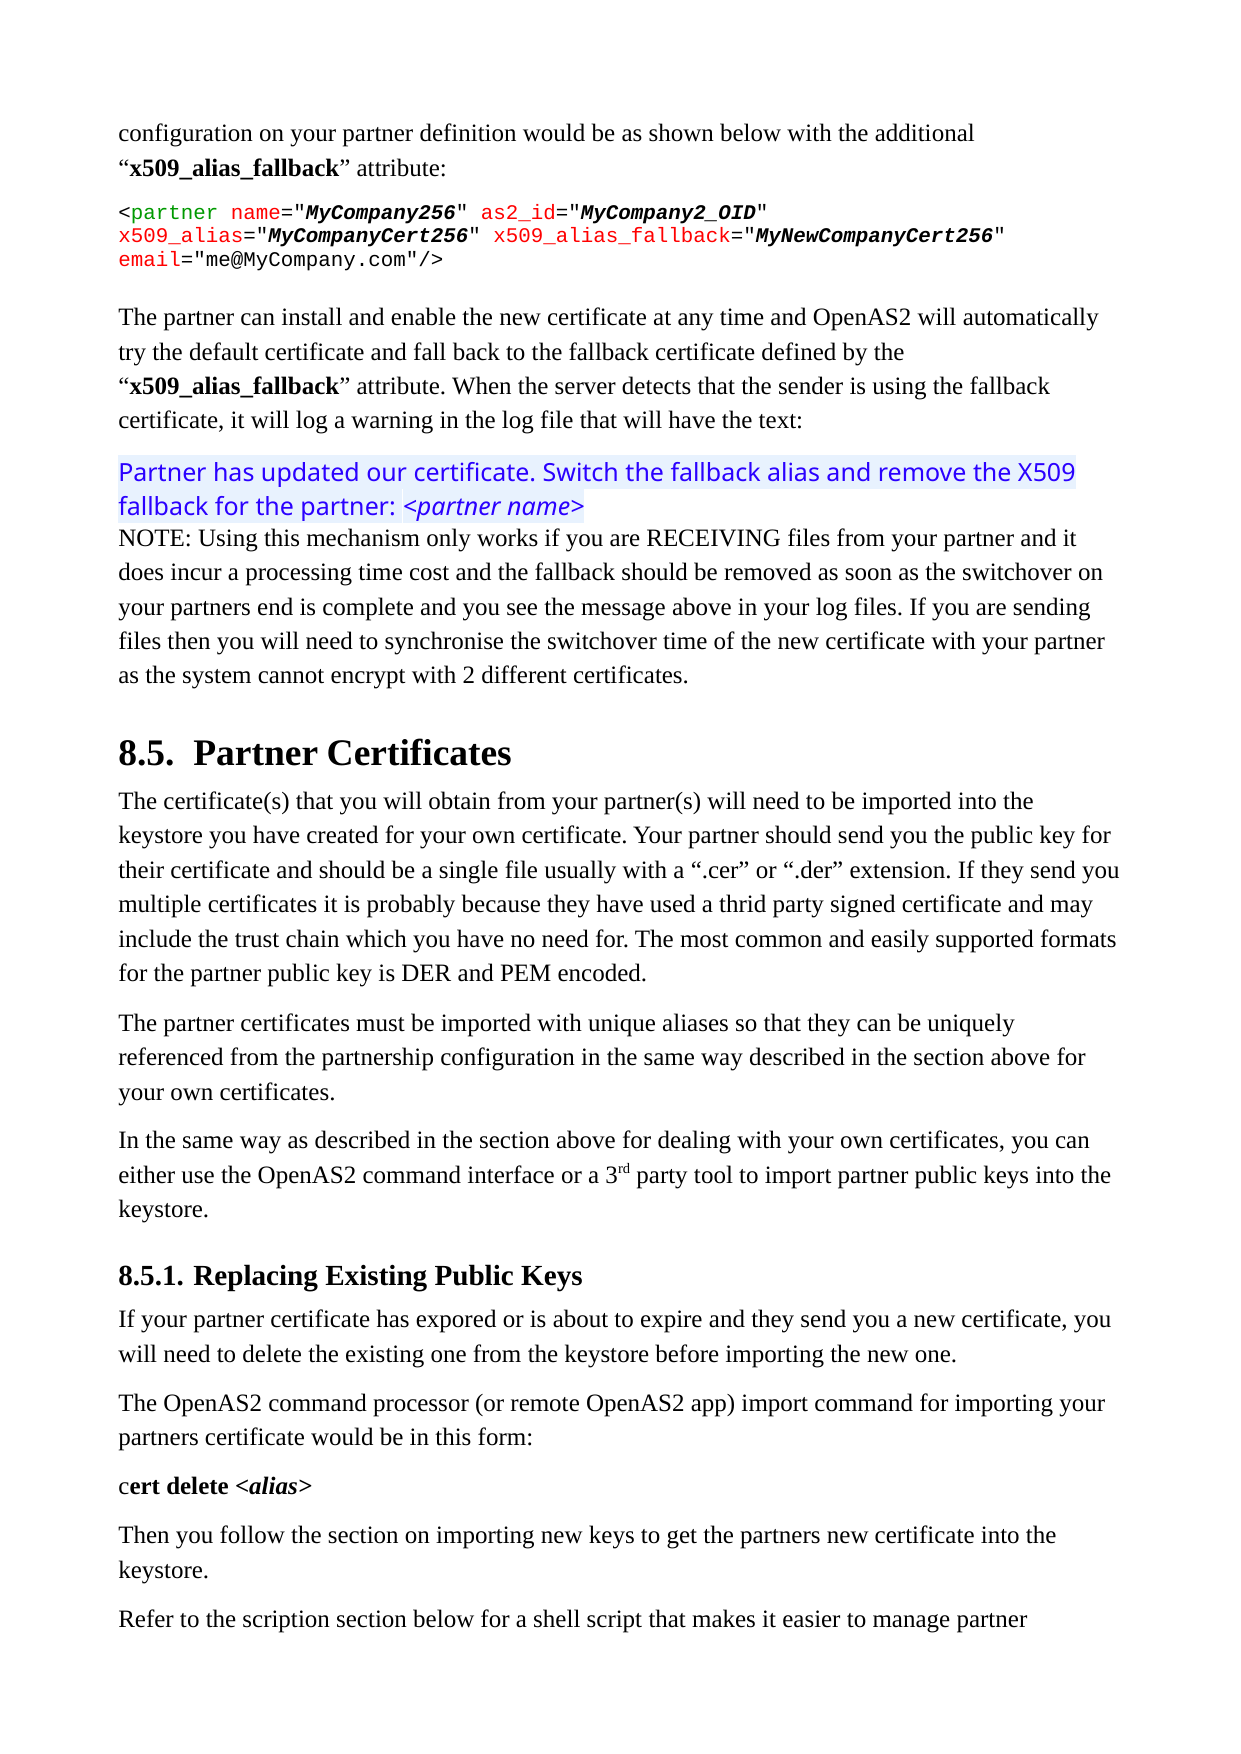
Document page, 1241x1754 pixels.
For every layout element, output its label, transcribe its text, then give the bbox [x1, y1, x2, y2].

text The OpenAS2 command processor (or remote OpenAS2 app) import command for importing your partners certificate would be in this form: [118, 1388, 1122, 1451]
text The partner can install and enable the new certificate at any time and OpenAS2 will automatically try the default certificate and fall back to the fallback certificate defined by the “x509_alias_fallback” attribute. When the server detects that the sender is using the fallback certificate, it will log a warning in the log file that will have the text: [118, 302, 1122, 434]
subtitle Partner Certificates [118, 731, 1122, 774]
text In the same way as described in the section above for dealing with your own certificates, you can either use the OpenAS2 command interface or a 3rd party tool to import partner public keys into the keystore. [118, 1126, 1122, 1223]
text Then you follow the section on importing new keys to get the partners new certificate into the keystore. [118, 1520, 1122, 1584]
text If your partner certificate has expored or is about to expire and they send you a new certificate, you will need to delete the existing one from the keystore before importing the new one. [118, 1304, 1122, 1367]
subtitle Replacing Existing Public Keys [118, 1258, 1122, 1292]
text <partner name="MyCompany256" as2_id="MyCompany2_OID" x509_alias="MyCompanyCert256" x509_alias_fallback="MyNewCompanyCert256" email="me@MyCompany.com"/> [118, 202, 1122, 273]
text NOTE: Using this mechanism only works if you are RECEIVING files from your partner and it does incur a processing time cost and the fallback should be removed as soon as the switchover on your partners end is complete and you see the message above in your log files. If you are sending files then you will need to synchronise the switchover time of the new certificate with your partner as the system cannot encrypt with 2 different certificates. [118, 523, 1122, 689]
text The partner certificates must be imported with unique aliases so that they can be uniquely referenced from the partnership configuration in the same way described in the section above for your own certificates. [118, 1008, 1122, 1105]
text Partner has updated our certificate. Switch the fallback alias and remove the X509 fallback for the partner: <partner name> [118, 454, 1122, 523]
text configuration on your partner definition would be as shown below with the additional “x509_alias_fallback” attribute: [118, 118, 1122, 181]
text cert delete <alias> [118, 1471, 1122, 1500]
text The certificate(s) that you will obtain from your partner(s) will need to be imported into the keystore you have created for your own certificate. Your partner should send you the public key for their certificate and should be a single file usually with a “.cer” or “.der” extension. If they send you multiple certificates it is probably because they have used a thrid party signed certificate and may include the trust chain which you have no need for. The most common and easily supported formats for the partner public key is DER and PEM encoded. [118, 786, 1122, 987]
text Refer to the scription section below for a shell script that makes it easier to manage partner [118, 1604, 1122, 1633]
